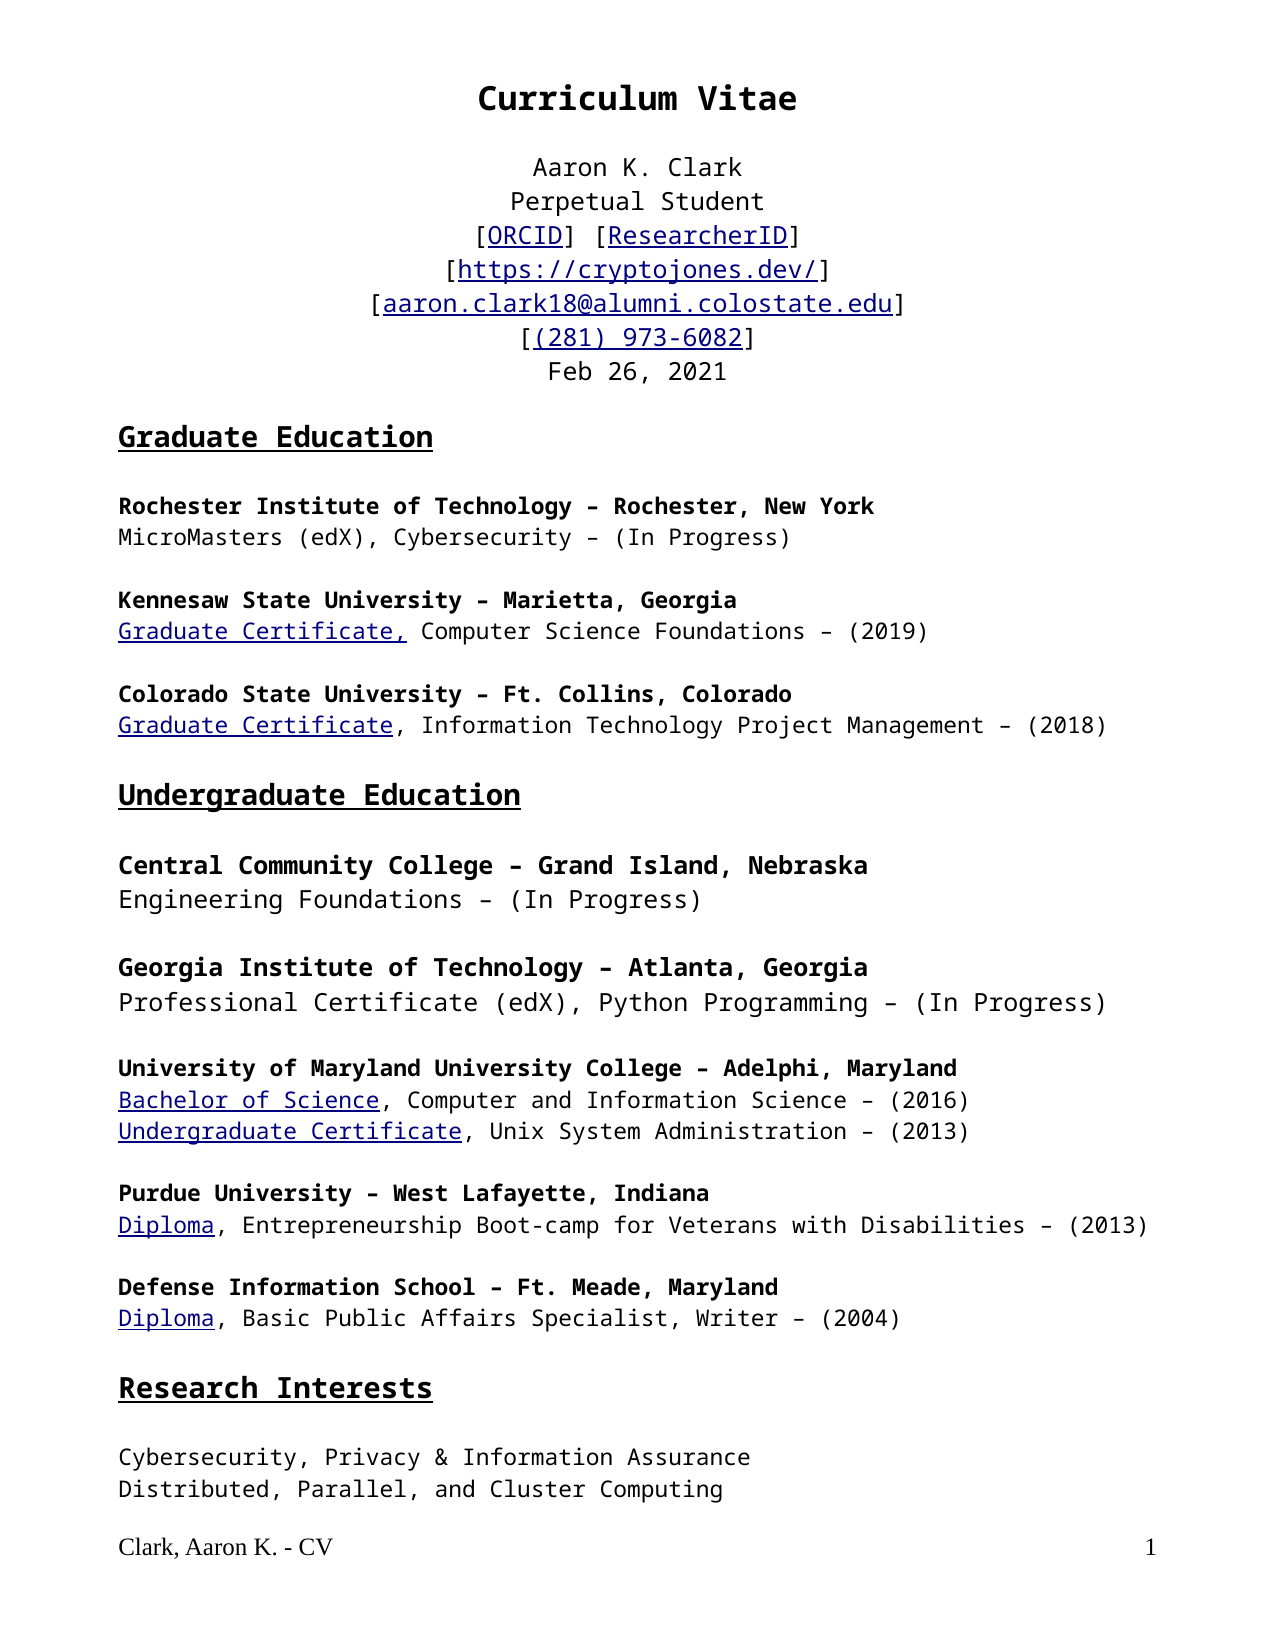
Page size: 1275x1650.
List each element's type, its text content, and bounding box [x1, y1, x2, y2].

text Central Community College – Grand Island, Nebraska [118, 848, 1157, 882]
text Feb 26, 2021 [118, 353, 1157, 388]
text Purdue University – West Lafayette, Indiana [118, 1177, 1157, 1208]
text [https://cryptojones.dev/] [118, 251, 1157, 285]
text Engineering Foundations – (In Progress) [118, 882, 1157, 916]
text Curriculum Vitae [118, 75, 1157, 120]
text Professional Certificate (edX), Python Programming – (In Progress) [118, 984, 1157, 1018]
text Undergraduate Education [118, 774, 1157, 814]
text Graduate Certificate, Computer Science Foundations – (2019) [118, 615, 1157, 646]
text Perpetual Student [118, 183, 1157, 217]
text Defense Information School – Ft. Meade, Maryland [118, 1271, 1157, 1302]
text [aaron.clark18@alumni.colostate.edu] [118, 285, 1157, 319]
text Rochester Institute of Technology – Rochester, New York [118, 490, 1157, 521]
text University of Maryland University College – Adelphi, Maryland [118, 1052, 1157, 1083]
text Undergraduate Certificate, Unix System Administration – (2013) [118, 1115, 1157, 1146]
text Cybersecurity, Privacy & Information Assurance [118, 1441, 1157, 1473]
text Kennesaw State University – Marietta, Georgia [118, 584, 1157, 615]
text Graduate Education [118, 416, 1157, 490]
text Diploma, Basic Public Affairs Specialist, Writer – (2004) [118, 1302, 1157, 1333]
text Graduate Certificate, Information Technology Project Management – (2018) [118, 709, 1157, 740]
text Bachelor of Science, Computer and Information Science – (2016) [118, 1083, 1157, 1115]
text [ORCID] [ResearcherID] [118, 217, 1157, 251]
text Diploma, Entrepreneurship Boot-camp for Veterans with Disabilities – (2013) [118, 1208, 1157, 1240]
text [(281) 973-6082] [118, 319, 1157, 353]
text MicroMasters (edX), Cybersecurity – (In Progress) [118, 521, 1157, 553]
text Distributed, Parallel, and Cluster Computing [118, 1473, 1157, 1504]
text Research Interests [118, 1368, 1157, 1407]
text Aaron K. Clark [118, 149, 1157, 183]
text Colorado State University – Ft. Collins, Colorado [118, 678, 1157, 709]
text Georgia Institute of Technology – Atlanta, Georgia [118, 950, 1157, 984]
